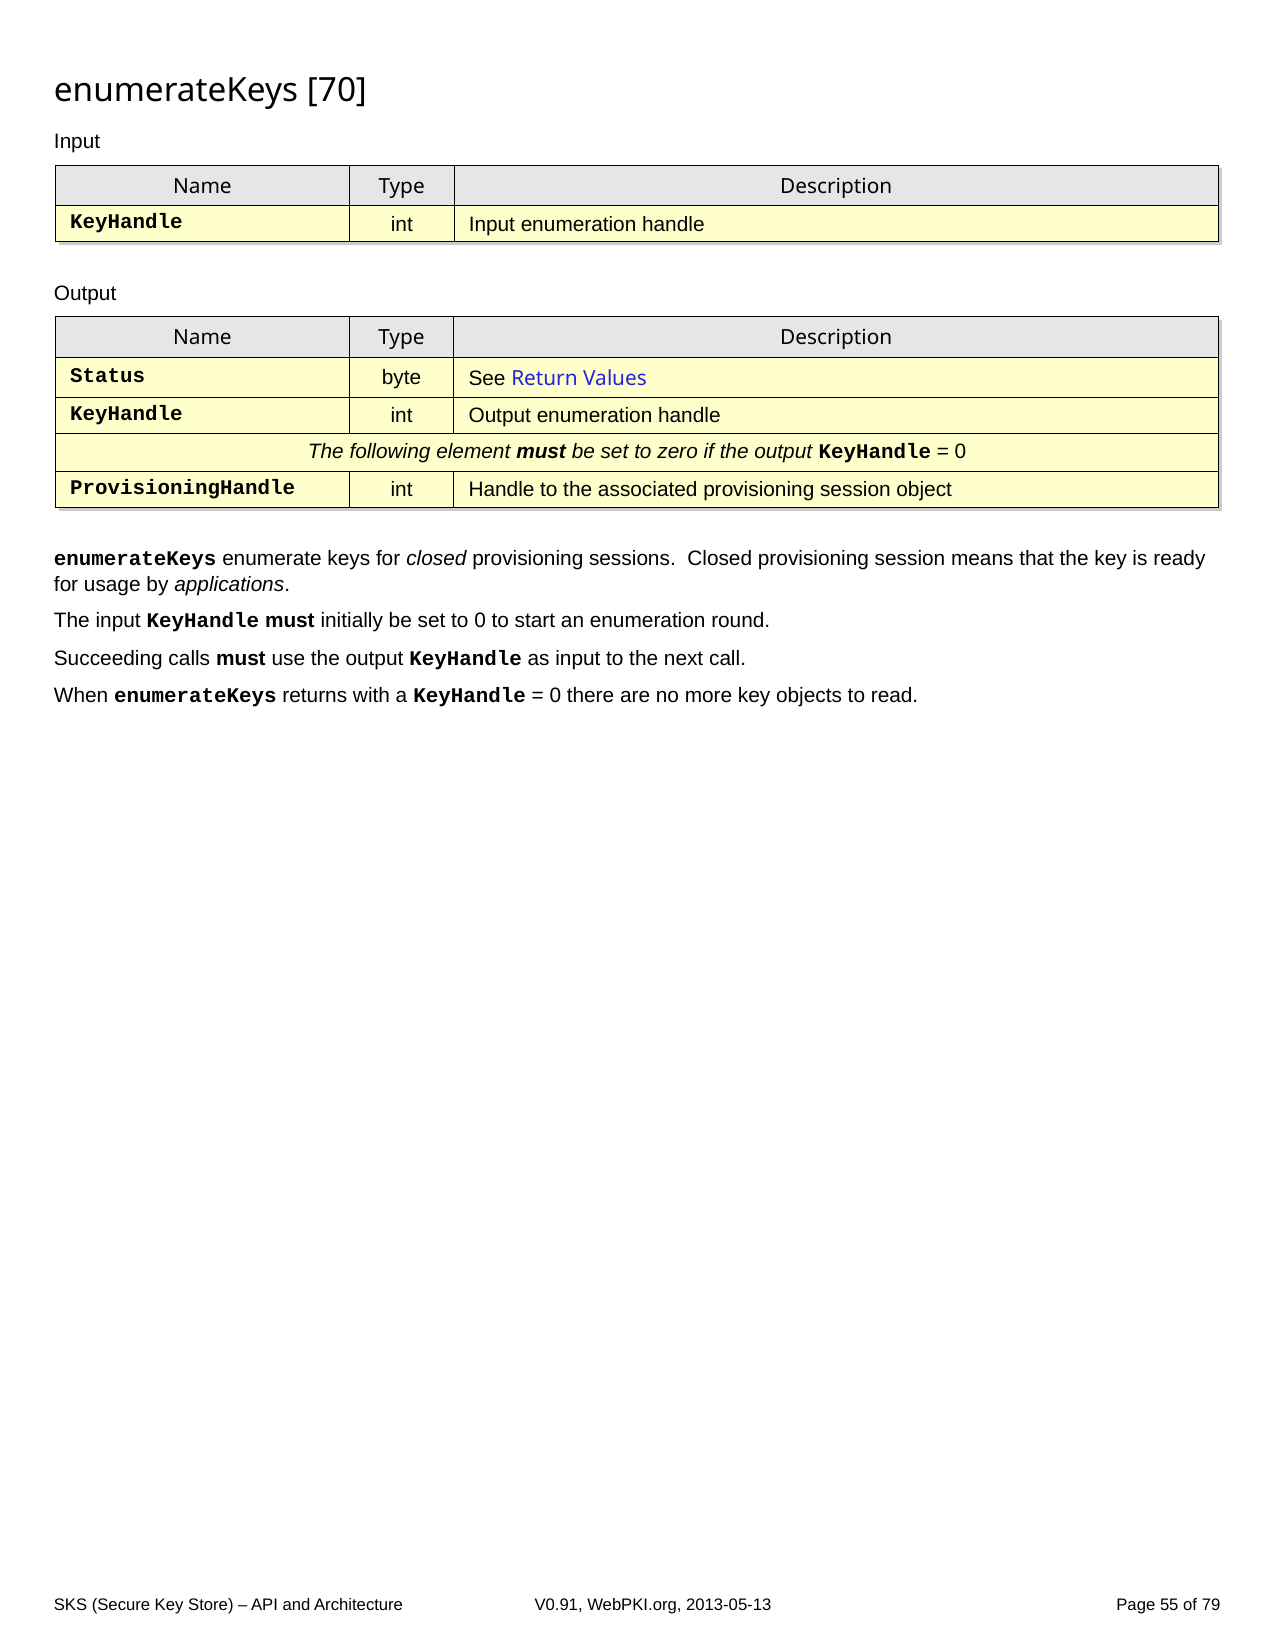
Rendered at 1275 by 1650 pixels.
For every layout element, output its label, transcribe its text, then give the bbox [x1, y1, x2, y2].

table_header Type [350, 317, 453, 357]
text Input [54, 129, 1221, 153]
table_cell Handle to the associated provisioning session object [454, 472, 1218, 507]
table_header Description [454, 317, 1218, 357]
text The input KeyHandle must initially be set to 0 to start an enumeration round. [54, 608, 1221, 634]
table_cell int [350, 472, 453, 507]
table_cell KeyHandle [56, 206, 349, 241]
table_header Name [56, 166, 349, 205]
table_cell See Return Values [454, 358, 1218, 397]
table_header Name [56, 317, 349, 357]
table_cell Status [56, 358, 349, 397]
table_cell KeyHandle [56, 398, 349, 433]
table_cell byte [350, 358, 453, 397]
text Succeeding calls must use the output KeyHandle as input to the next call. [54, 645, 1221, 671]
table_cell The following element must be set to zero if the output KeyHandle = 0 [56, 434, 1218, 471]
table_header Type [350, 166, 454, 205]
text Output [54, 281, 1221, 304]
subtitle enumerateKeys [70] [54, 66, 1221, 111]
text enumerateKeys enumerate keys for closed provisioning sessions. Closed provisioning session means that the key is ready for usage by applications. [54, 546, 1221, 596]
table_header Description [455, 166, 1218, 205]
table_cell ProvisioningHandle [56, 472, 349, 507]
table_cell int [350, 398, 453, 433]
table_cell int [350, 206, 454, 241]
table_cell Input enumeration handle [455, 206, 1218, 241]
text When enumerateKeys returns with a KeyHandle = 0 there are no more key objects to read. [54, 683, 1221, 709]
table_cell Output enumeration handle [454, 398, 1218, 433]
